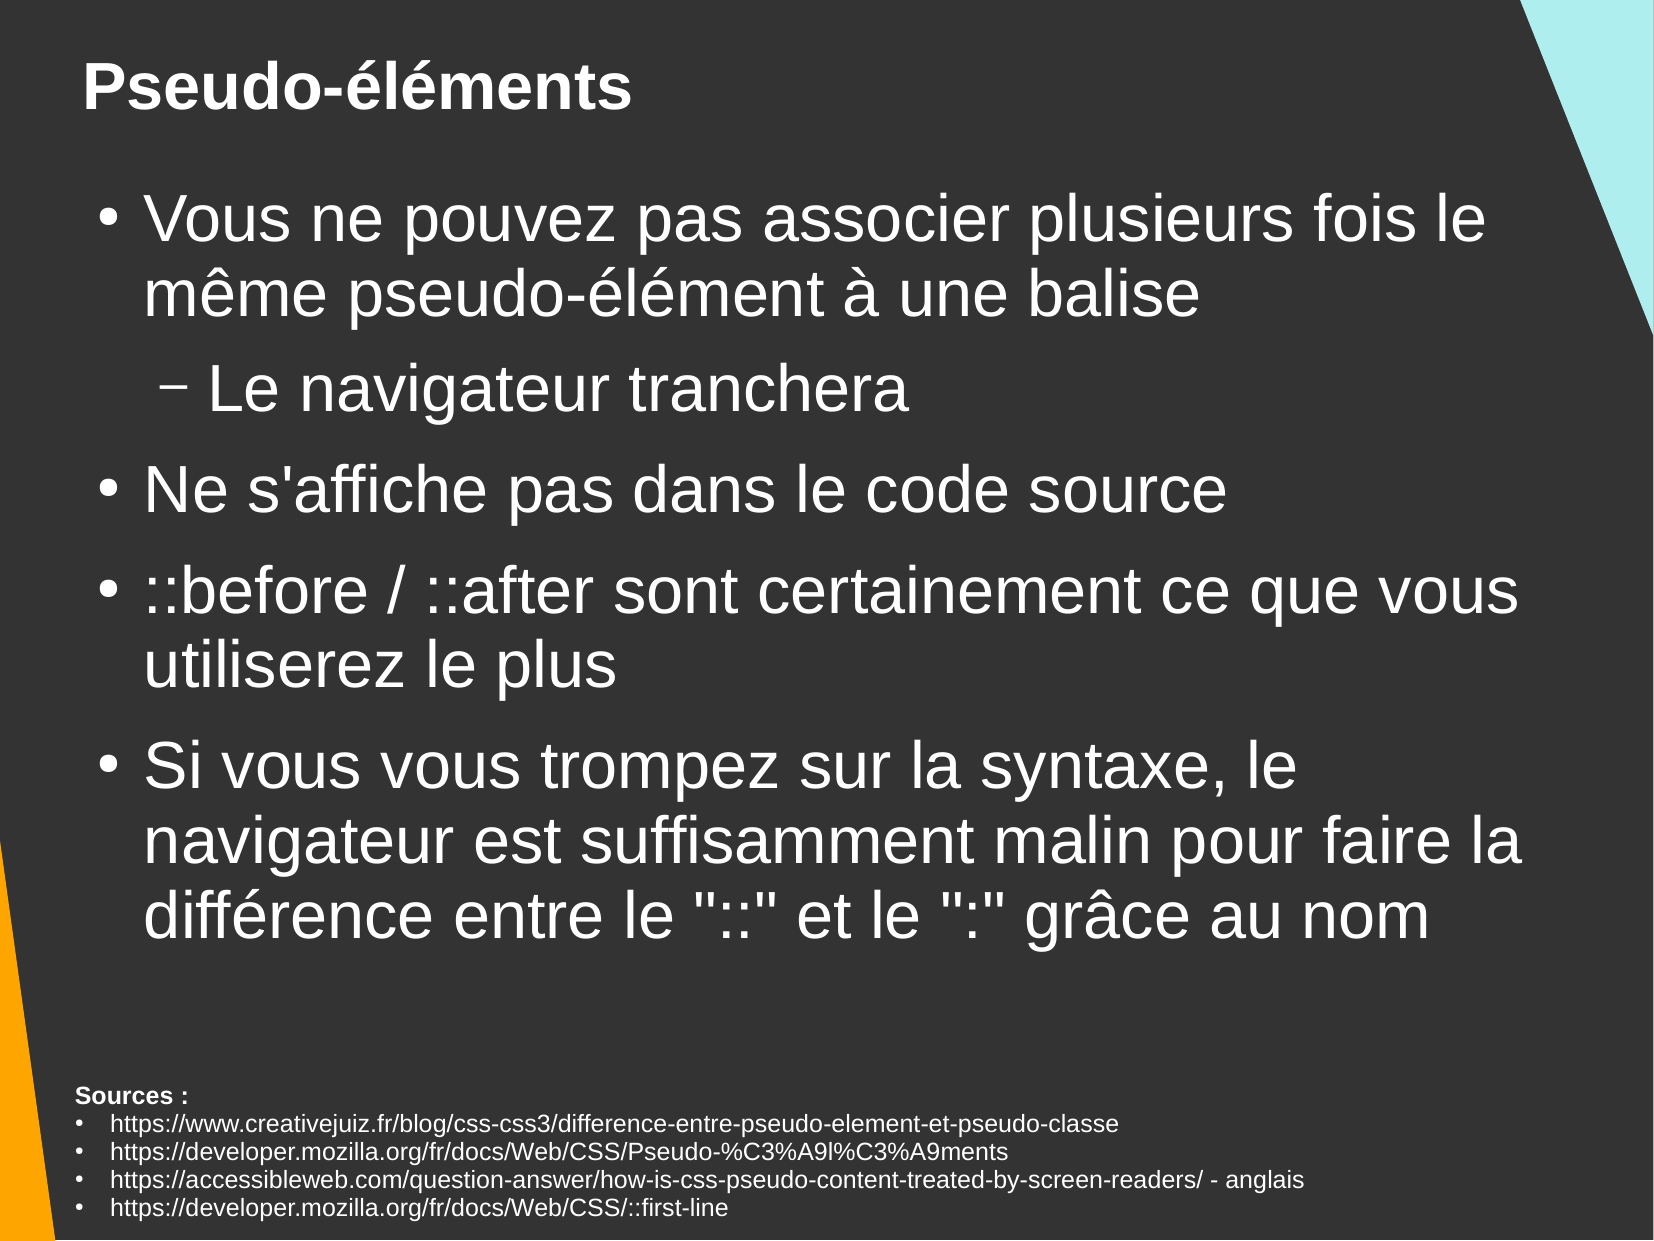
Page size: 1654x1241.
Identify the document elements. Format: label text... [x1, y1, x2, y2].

title Pseudo-éléments [82, 49, 1571, 152]
text_box Sources : https://www.creativejuiz.fr/blog/css-css3/difference-entre-pseudo-element-et-pseudo-classe https://developer.mozilla.org/fr/docs/Web/CSS/Pseudo-%C3%A9l%C3%A9ments https://accessibleweb.com/question-answer/how-is-css-pseudo-content-treated-by-screen-readers/ - anglais https://developer.mozilla.org/fr/docs/Web/CSS/::first-line [60, 1074, 1546, 1241]
text_box [1520, 0, 1654, 338]
list Vous ne pouvez pas associer plusieurs fois le même pseudo-élément à une balise Le navigateur tranchera Ne s'affiche pas dans le code source ::before / ::after sont certainement ce que vous utiliserez le plus Si vous vous trompez sur la syntaxe, le navigateur est suffisamment malin pour faire la différence entre le "::" et le ":" grâce au nom [80, 180, 1605, 957]
text_box [0, 840, 56, 1241]
